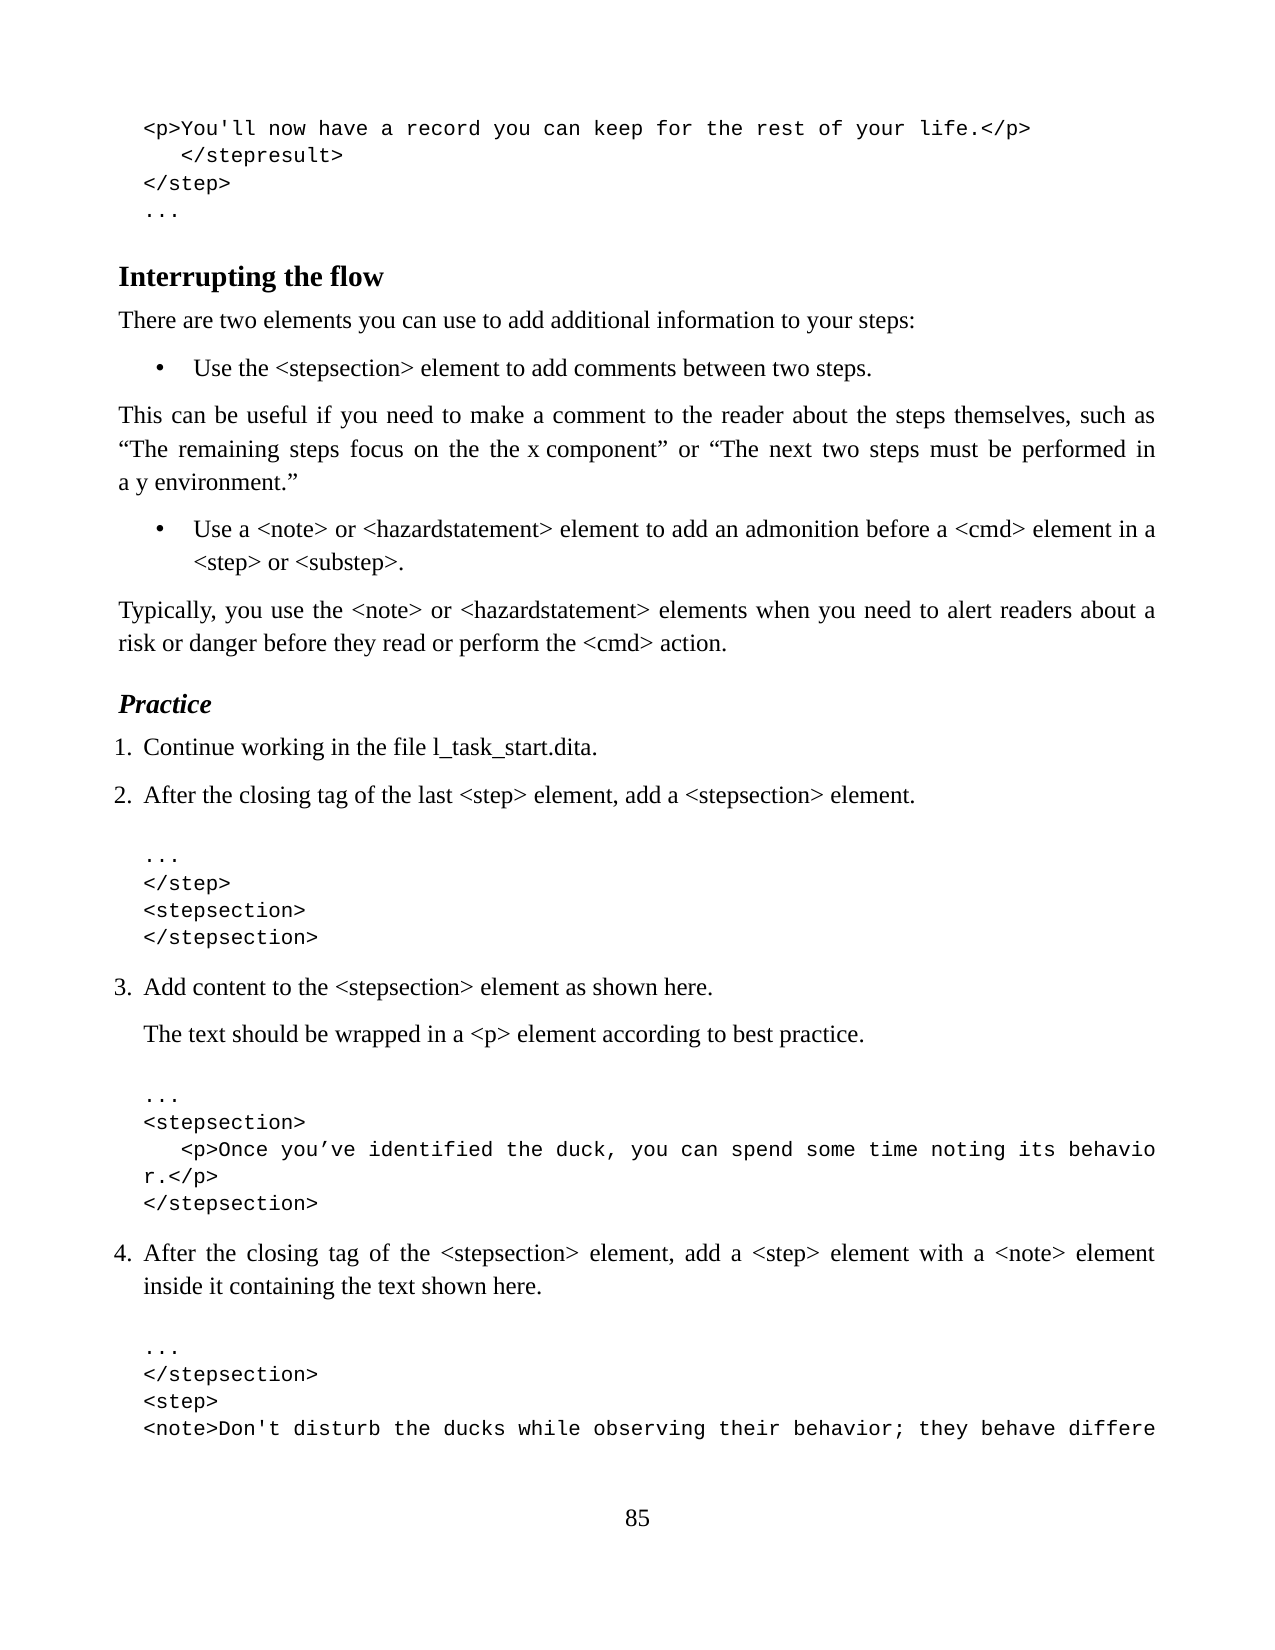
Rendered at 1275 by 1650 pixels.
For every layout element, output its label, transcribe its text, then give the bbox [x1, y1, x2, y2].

list <p>You'll now have a record you can keep for the rest of your life.</p> </stepresult> </step> ... [118, 118, 1157, 223]
list Add content to the <stepsection> element as shown here. [118, 972, 1157, 1001]
subtitle Interrupting the flow [118, 259, 1157, 293]
list ... <stepsection> <p>Once you’ve identified the duck, you can spend some time noting its behavior.</p> </stepsection> [118, 1085, 1157, 1217]
list After the closing tag of the last <step> element, add a <stepsection> element. [118, 780, 1157, 809]
list The text should be wrapped in a <p> element according to best practice. [118, 1019, 1157, 1048]
subtitle Practice [118, 688, 1157, 720]
text Typically, you use the <note> or <hazardstatement> elements when you need to alert readers about a risk or danger before they read or perform the <cmd> action. [118, 595, 1157, 657]
list ... </stepsection> <step> <note>Don't disturb the ducks while observing their behavior; they behave differe [118, 1337, 1157, 1442]
list Continue working in the file l_task_start.dita. [118, 732, 1157, 761]
text This can be useful if you need to make a comment to the reader about the steps themselves, such as “The remaining steps focus on the the x component” or “The next two steps must be performed in a y environment.” [118, 401, 1157, 495]
list ... </step> <stepsection> </stepsection> [118, 845, 1157, 951]
text There are two elements you can use to add additional information to your steps: [118, 305, 1157, 334]
list Use a <note> or <hazardstatement> element to add an admonition before a <cmd> element in a <step> or <substep>. [156, 514, 1157, 576]
list After the closing tag of the <stepsection> element, add a <step> element with a <note> element inside it containing the text shown here. [118, 1238, 1157, 1300]
list Use the <stepsection> element to add comments between two steps. [156, 353, 1157, 382]
